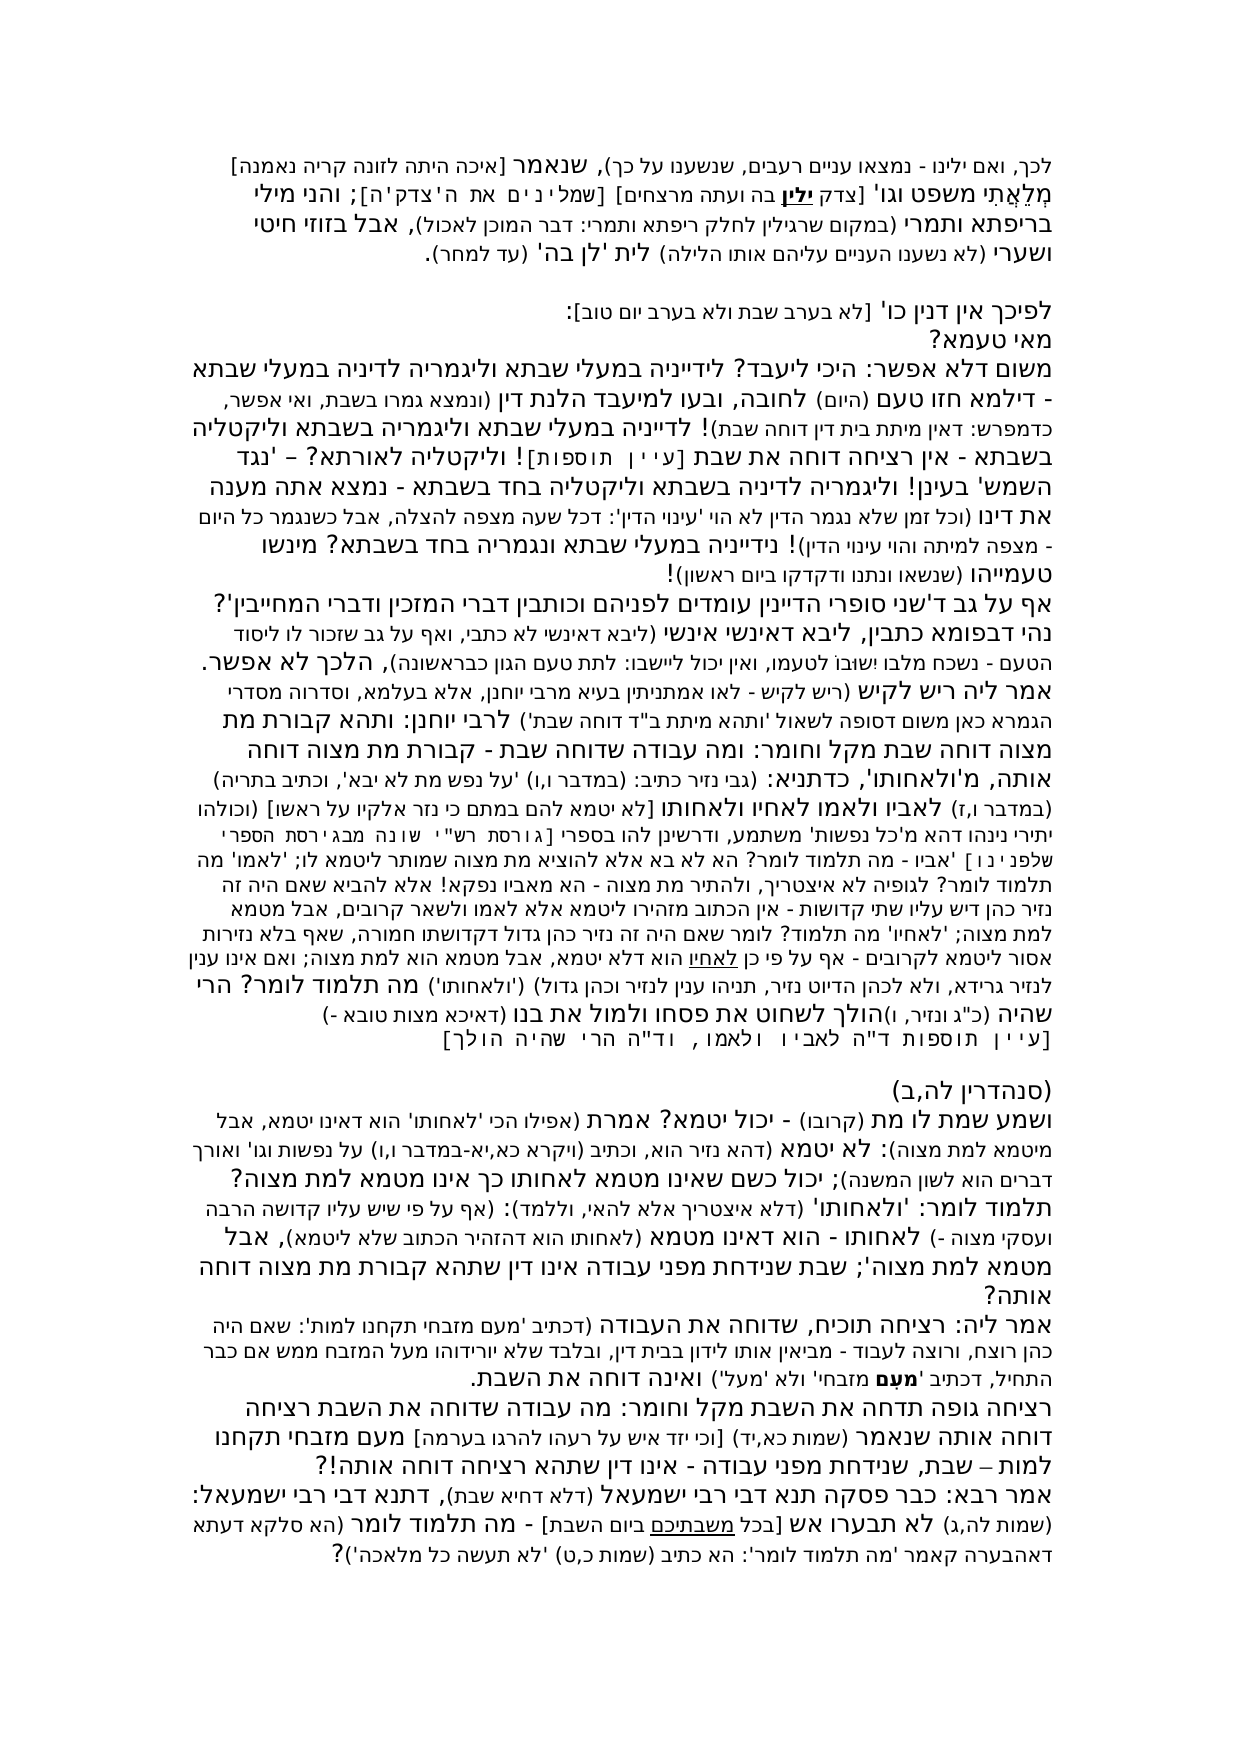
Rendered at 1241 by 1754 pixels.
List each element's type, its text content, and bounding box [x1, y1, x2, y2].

text משום דלא אפשר: היכי ליעבד? לידייניה במעלי שבתא וליגמריה לדיניה במעלי שבתא - דילמא חזו טעם (היום) לחובה, ובעו למיעבד הלנת דין (ונמצא גמרו בשבת, ואי אפשר, כדמפרש: דאין מיתת בית דין דוחה שבת)! לדייניה במעלי שבתא וליגמריה בשבתא וליקטליה בשבתא - אין רציחה דוחה את שבת [עיין תוספות]! וליקטליה לאורתא? – 'נגד השמש' בעינן! וליגמריה לדיניה בשבתא וליקטליה בחד בשבתא - נמצא אתה מענה את דינו (וכל זמן שלא נגמר הדין לא הוי 'עינוי הדין': דכל שעה מצפה להצלה, אבל כשנגמר כל היום - מצפה למיתה והוי עינוי הדין)! נידייניה במעלי שבתא ונגמריה בחד בשבתא? מינשו טעמייהו (שנשאו ונתנו ודקדקו ביום ראשון)! [187, 354, 1053, 589]
text (שמות לה,ג) לא תבערו אש [בכל משבתיכם ביום השבת] - מה תלמוד לומר (הא סלקא דעתא דאהבערה קאמר 'מה תלמוד לומר': הא כתיב (שמות כ,ט) 'לא תעשה כל מלאכה')? [187, 1510, 1053, 1568]
text אמר רבא: כבר פסקה תנא דבי רבי ישמעאל (דלא דחיא שבת), דתנא דבי רבי ישמעאל: [187, 1481, 1053, 1510]
text לפיכך אין דנין כו' [לא בערב שבת ולא בערב יום טוב]: [187, 296, 1053, 325]
text אמר ליה ריש לקיש (ריש לקיש - לאו אמתניתין בעיא מרבי יוחנן, אלא בעלמא, וסדרוה מסדרי הגמרא כאן משום דסופה לשאול 'ותהא מיתת ב"ד דוחה שבת') לרבי יוחנן: ותהא קבורת מת מצוה דוחה שבת מקל וחומר: ומה עבודה שדוחה שבת - קבורת מת מצוה דוחה אותה, מ'ולאחותו', כדתניא: (גבי נזיר כתיב: (במדבר ו,ו) 'על נפש מת לא יבא', וכתיב בתריה) (במדבר ו,ז) לאביו ולאמו לאחיו ולאחותו [לא יטמא להם במתם כי נזר אלקיו על ראשו] (וכולהו יתירי נינהו דהא מ'כל נפשות' משתמע, ודרשינן להו בספרי [גורסת רש"י שונה מבגירסת הספרי שלפנינו] 'אביו - מה תלמוד לומר? הא לא בא אלא להוציא מת מצוה שמותר ליטמא לו; 'לאמו' מה תלמוד לומר? לגופיה לא איצטריך, ולהתיר מת מצוה - הא מאביו נפקא! אלא להביא שאם היה זה נזיר כהן דיש עליו שתי קדושות - אין הכתוב מזהירו ליטמא אלא לאמו ולשאר קרובים, אבל מטמא למת מצוה; 'לאחיו' מה תלמוד? לומר שאם היה זה נזיר כהן גדול דקדושתו חמורה, שאף בלא נזירות אסור ליטמא לקרובים - אף על פי כן לאחיו הוא דלא יטמא, אבל מטמא הוא למת מצוה; ואם אינו ענין לנזיר גרידא, ולא לכהן הדיוט נזיר, תניהו ענין לנזיר וכהן גדול) ('ולאחותו') מה תלמוד לומר? הרי שהיה (כ"ג ונזיר, ו)הולך לשחוט את פסחו ולמול את בנו (דאיכא מצות טובא -) [187, 676, 1053, 1029]
text (סנהדרין לה,ב) [187, 1076, 1053, 1105]
text אף על גב ד'שני סופרי הדיינין עומדים לפניהם וכותבין דברי המזכין ודברי המחייבין'? [187, 589, 1053, 618]
text מאי טעמא? [187, 325, 1053, 354]
text [עיין תוספות ד"ה לאביו ולאמו, וד"ה הרי שהיה הולך] [187, 1029, 1053, 1052]
text ושמע שמת לו מת (קרובו) - יכול יטמא? אמרת (אפילו הכי 'לאחותו' הוא דאינו יטמא, אבל מיטמא למת מצוה): לא יטמא (דהא נזיר הוא, וכתיב (ויקרא כא,יא-במדבר ו,ו) על נפשות וגו' ואורך דברים הוא לשון המשנה); יכול כשם שאינו מטמא לאחותו כך אינו מטמא למת מצוה? תלמוד לומר: 'ולאחותו' (דלא איצטריך אלא להאי, וללמד): (אף על פי שיש עליו קדושה הרבה ועסקי מצוה -) לאחותו - הוא דאינו מטמא (לאחותו הוא דהזהיר הכתוב שלא ליטמא), אבל מטמא למת מצוה'; שבת שנידחת מפני עבודה אינו דין שתהא קבורת מת מצוה דוחה אותה? [187, 1105, 1053, 1310]
text אמר ליה: רציחה תוכיח, שדוחה את העבודה (דכתיב 'מעם מזבחי תקחנו למות': שאם היה כהן רוצח, ורוצה לעבוד - מביאין אותו לידון בבית דין, ובלבד שלא יורידוהו מעל המזבח ממש אם כבר התחיל, דכתיב 'מעִם מזבחי' ולא 'מעל') ואינה דוחה את השבת. [187, 1310, 1053, 1393]
text לכך, ואם ילינו - נמצאו עניים רעבים, שנשענו על כך), שנאמר [איכה היתה לזונה קריה נאמנה] מְלֵאֲתִי משפט וגו' [צדק ילין בה ועתה מרצחים] [שמלינים את ה'צדק'ה]; והני מילי בריפתא ותמרי (במקום שרגילין לחלק ריפתא ותמרי: דבר המוכן לאכול), אבל בזוזי חיטי ושערי (לא נשענו העניים עליהם אותו הלילה) לית 'לן בה' (עד למחר). [187, 150, 1053, 267]
text נהי דבפומא כתבין, ליבא דאינשי אינשי (ליבא דאינשי לא כתבי, ואף על גב שזכור לו ליסוד הטעם - נשכח מלבו יִשוּבוֹ לטעמו, ואין יכול ליישבו: לתת טעם הגון כבראשונה), הלכך לא אפשר. [187, 618, 1053, 676]
text רציחה גופה תדחה את השבת מקל וחומר: מה עבודה שדוחה את השבת רציחה דוחה אותה שנאמר (שמות כא,יד) [וכי יזד איש על רעהו להרגו בערמה] מעם מזבחי תקחנו למות – שבת, שנידחת מפני עבודה - אינו דין שתהא רציחה דוחה אותה!? [187, 1393, 1053, 1481]
